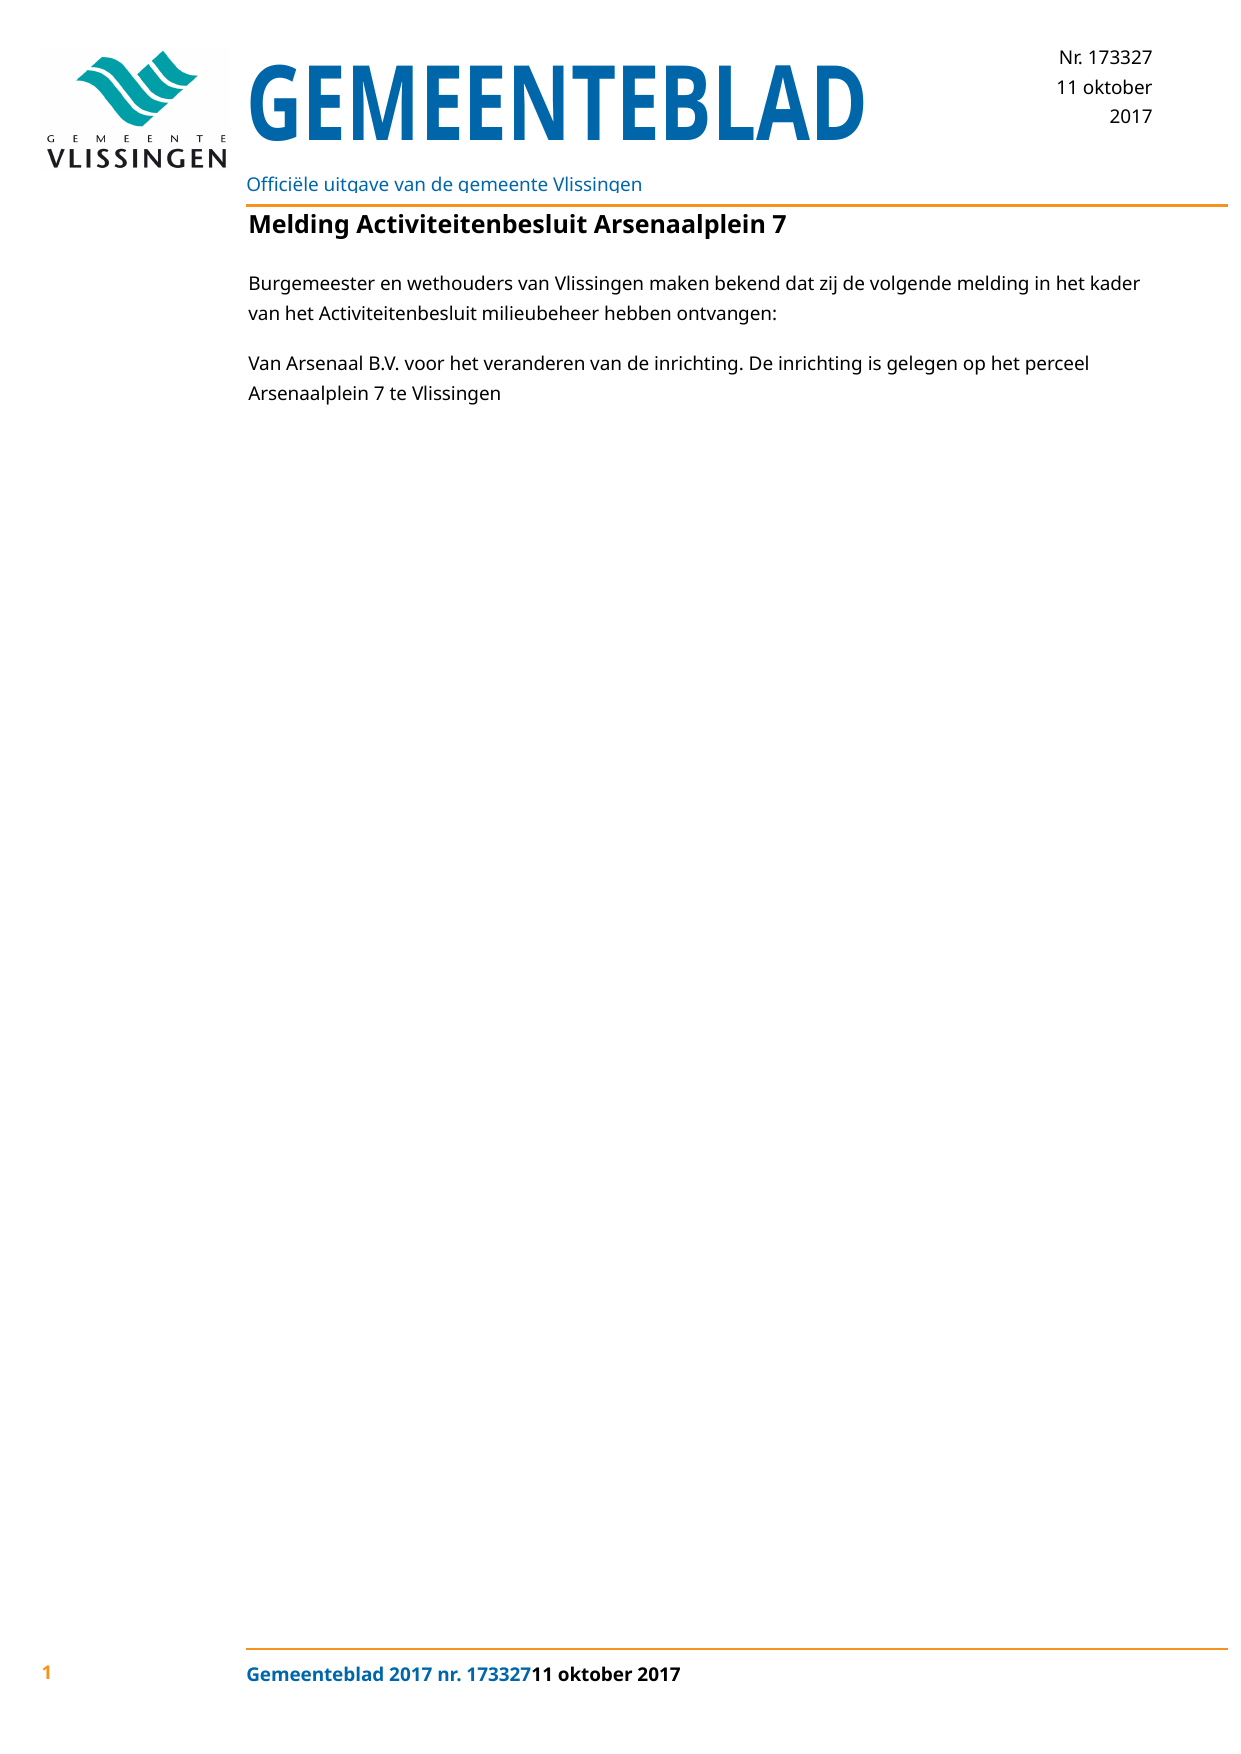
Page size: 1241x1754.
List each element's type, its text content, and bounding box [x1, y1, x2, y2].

text Van Arsenaal B.V. voor het veranderen van de inrichting. De inrichting is gelegen op het perceel Arsenaalplein 7 te Vlissingen [248, 350, 1152, 406]
picture [41, 47, 231, 172]
text Burgemeester en wethouders van Vlissingen maken bekend dat zij de volgende melding in het kader van het Activiteitenbesluit milieubeheer hebben ontvangen: [248, 270, 1152, 326]
text Melding Activiteitenbesluit Arsenaalplein 7 [248, 207, 1152, 241]
